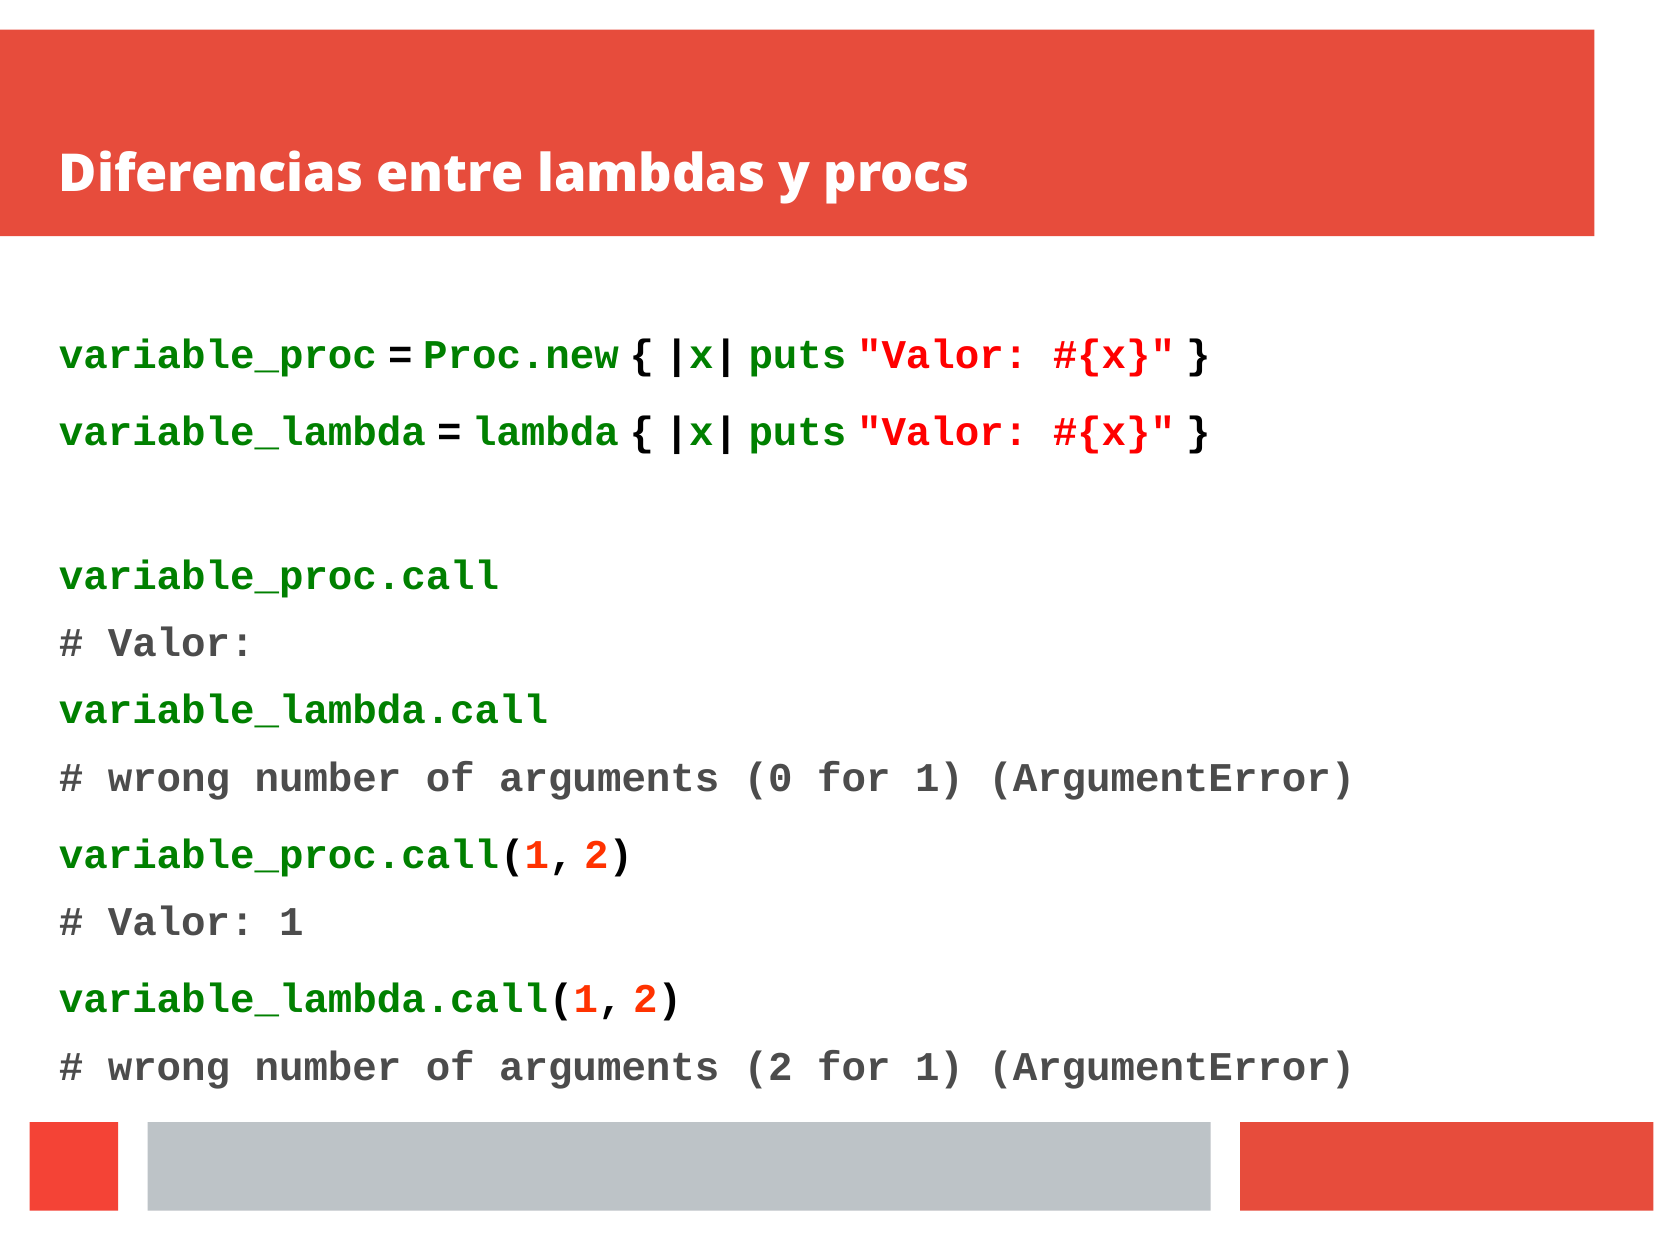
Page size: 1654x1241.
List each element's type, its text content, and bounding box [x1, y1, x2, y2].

list variable_proc = Proc.new { |x| puts "Valor: #{x}" } variable_lambda = lambda { |x| puts "Valor: #{x}" } variable_proc.call # Valor: variable_lambda.call # wrong number of arguments (0 for 1) (ArgumentError) variable_proc.call(1, 2) # Valor: 1 variable_lambda.call(1, 2) # wrong number of arguments (2 for 1) (ArgumentError) [59, 324, 1565, 1093]
title Diferencias entre lambdas y procs [59, 59, 1595, 207]
